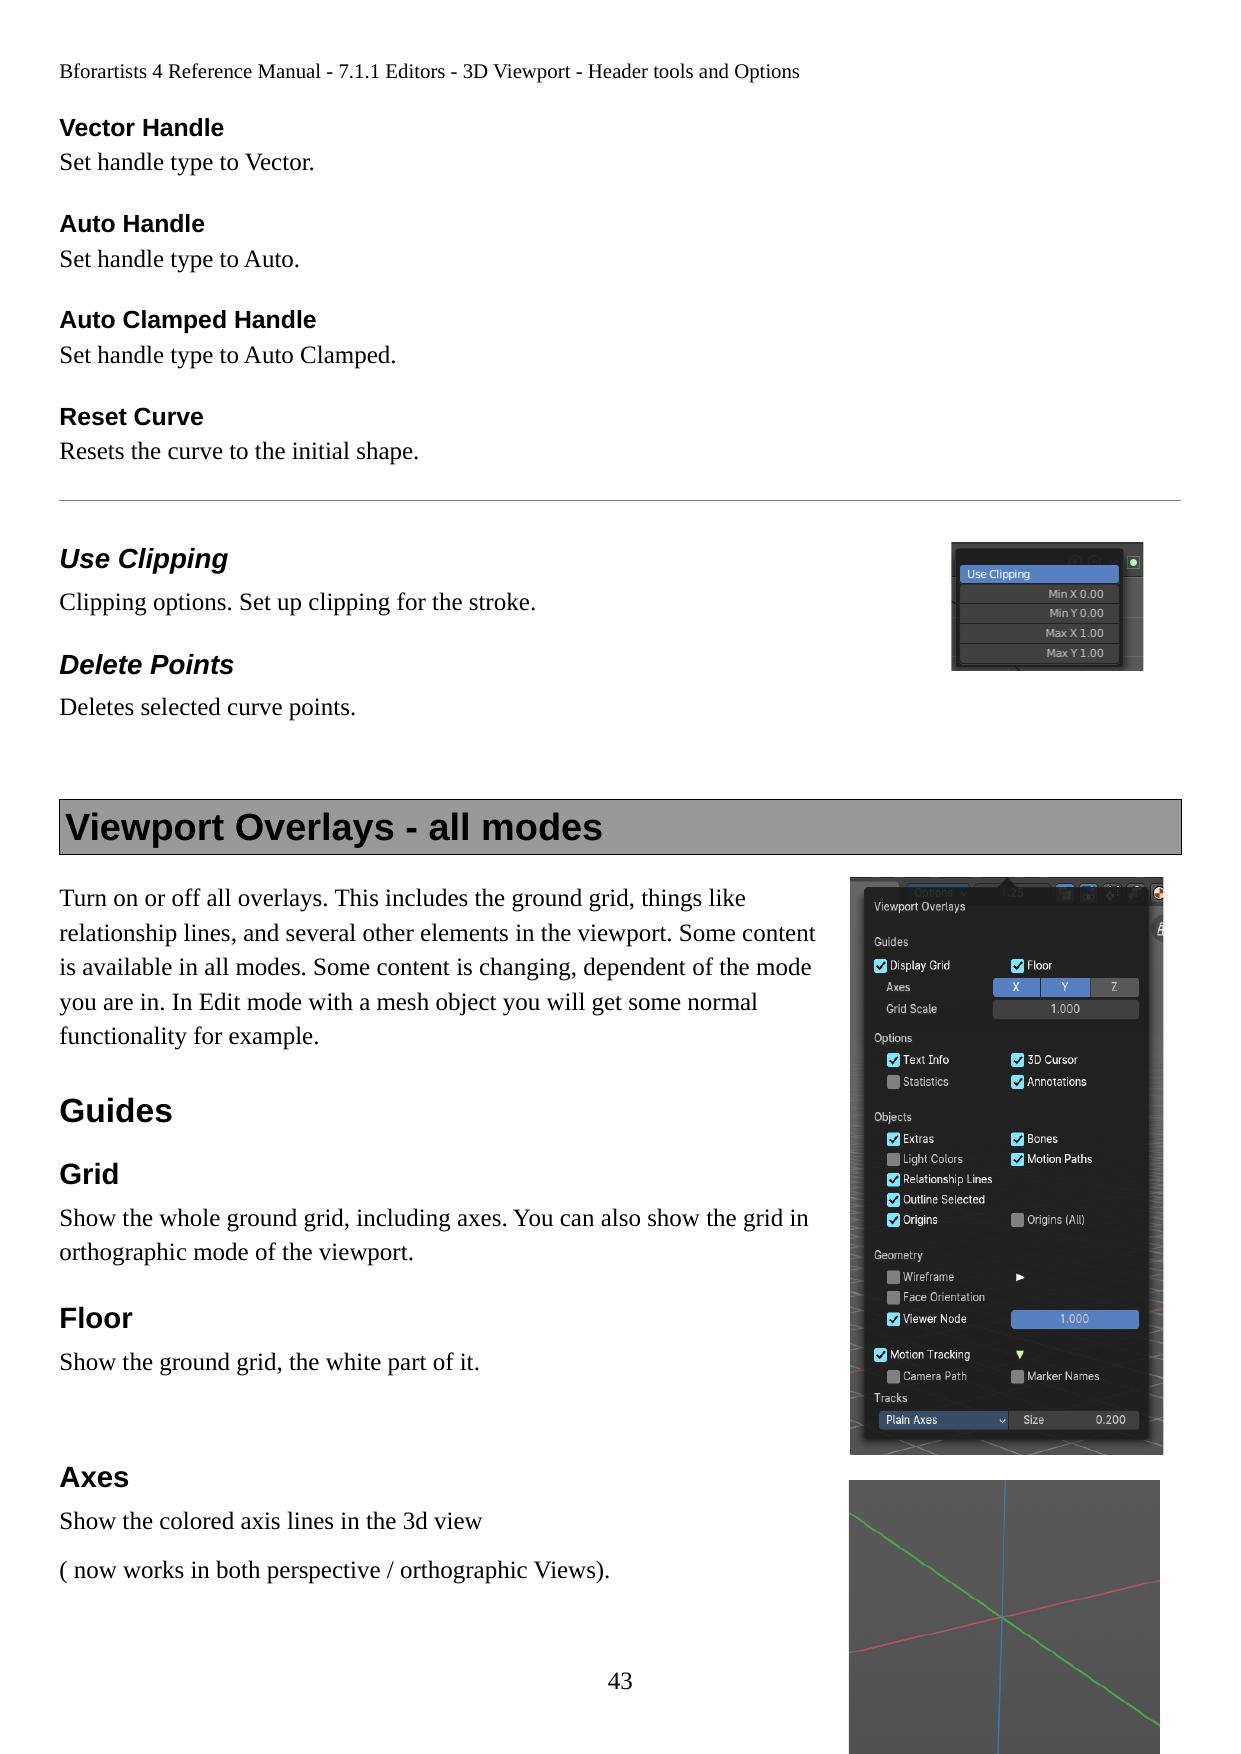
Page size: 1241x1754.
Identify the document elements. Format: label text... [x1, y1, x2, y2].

subtitle Vector Handle [59, 113, 1181, 141]
subtitle Reset Curve [59, 402, 1181, 430]
subtitle Delete Points [59, 648, 1181, 680]
table_header Viewport Overlays - all modes [60, 800, 1181, 854]
text Set handle type to Auto Clamped. [59, 340, 1181, 369]
subtitle [1144, 542, 1181, 574]
subtitle Use Clipping [59, 542, 951, 574]
picture [848, 1480, 1160, 1754]
text [1144, 587, 1181, 615]
text Resets the curve to the initial shape. [59, 436, 1181, 465]
subtitle [1164, 1091, 1181, 1129]
picture [951, 542, 1144, 671]
subtitle Grid [59, 1157, 850, 1190]
text ( now works in both perspective / orthographic Views). [59, 1555, 848, 1584]
text Set handle type to Auto. [59, 244, 1181, 272]
text Clipping options. Set up clipping for the stroke. [59, 587, 951, 615]
subtitle Axes [59, 1460, 1181, 1494]
subtitle Floor [59, 1301, 850, 1335]
text Show the whole ground grid, including axes. You can also show the grid in orthographic mode of the viewport. [59, 1203, 850, 1266]
text Show the colored axis lines in the 3d view [59, 1506, 848, 1535]
subtitle Auto Clamped Handle [59, 305, 1181, 334]
text Turn on or off all overlays. This includes the ground grid, things like relationship lines, and several other elements in the viewport. Some content is available in all modes. Some content is changing, dependent of the mode you are in. In Edit mode with a mesh object you will get some normal functionality for example. [59, 883, 850, 1050]
subtitle [1164, 1157, 1181, 1190]
subtitle Guides [59, 1091, 850, 1129]
text Deletes selected curve points. [59, 692, 1181, 721]
subtitle [1164, 1301, 1181, 1335]
text Set handle type to Vector. [59, 147, 1181, 176]
subtitle Auto Handle [59, 209, 1181, 237]
picture [850, 877, 1164, 1455]
text Show the ground grid, the white part of it. [59, 1347, 850, 1376]
